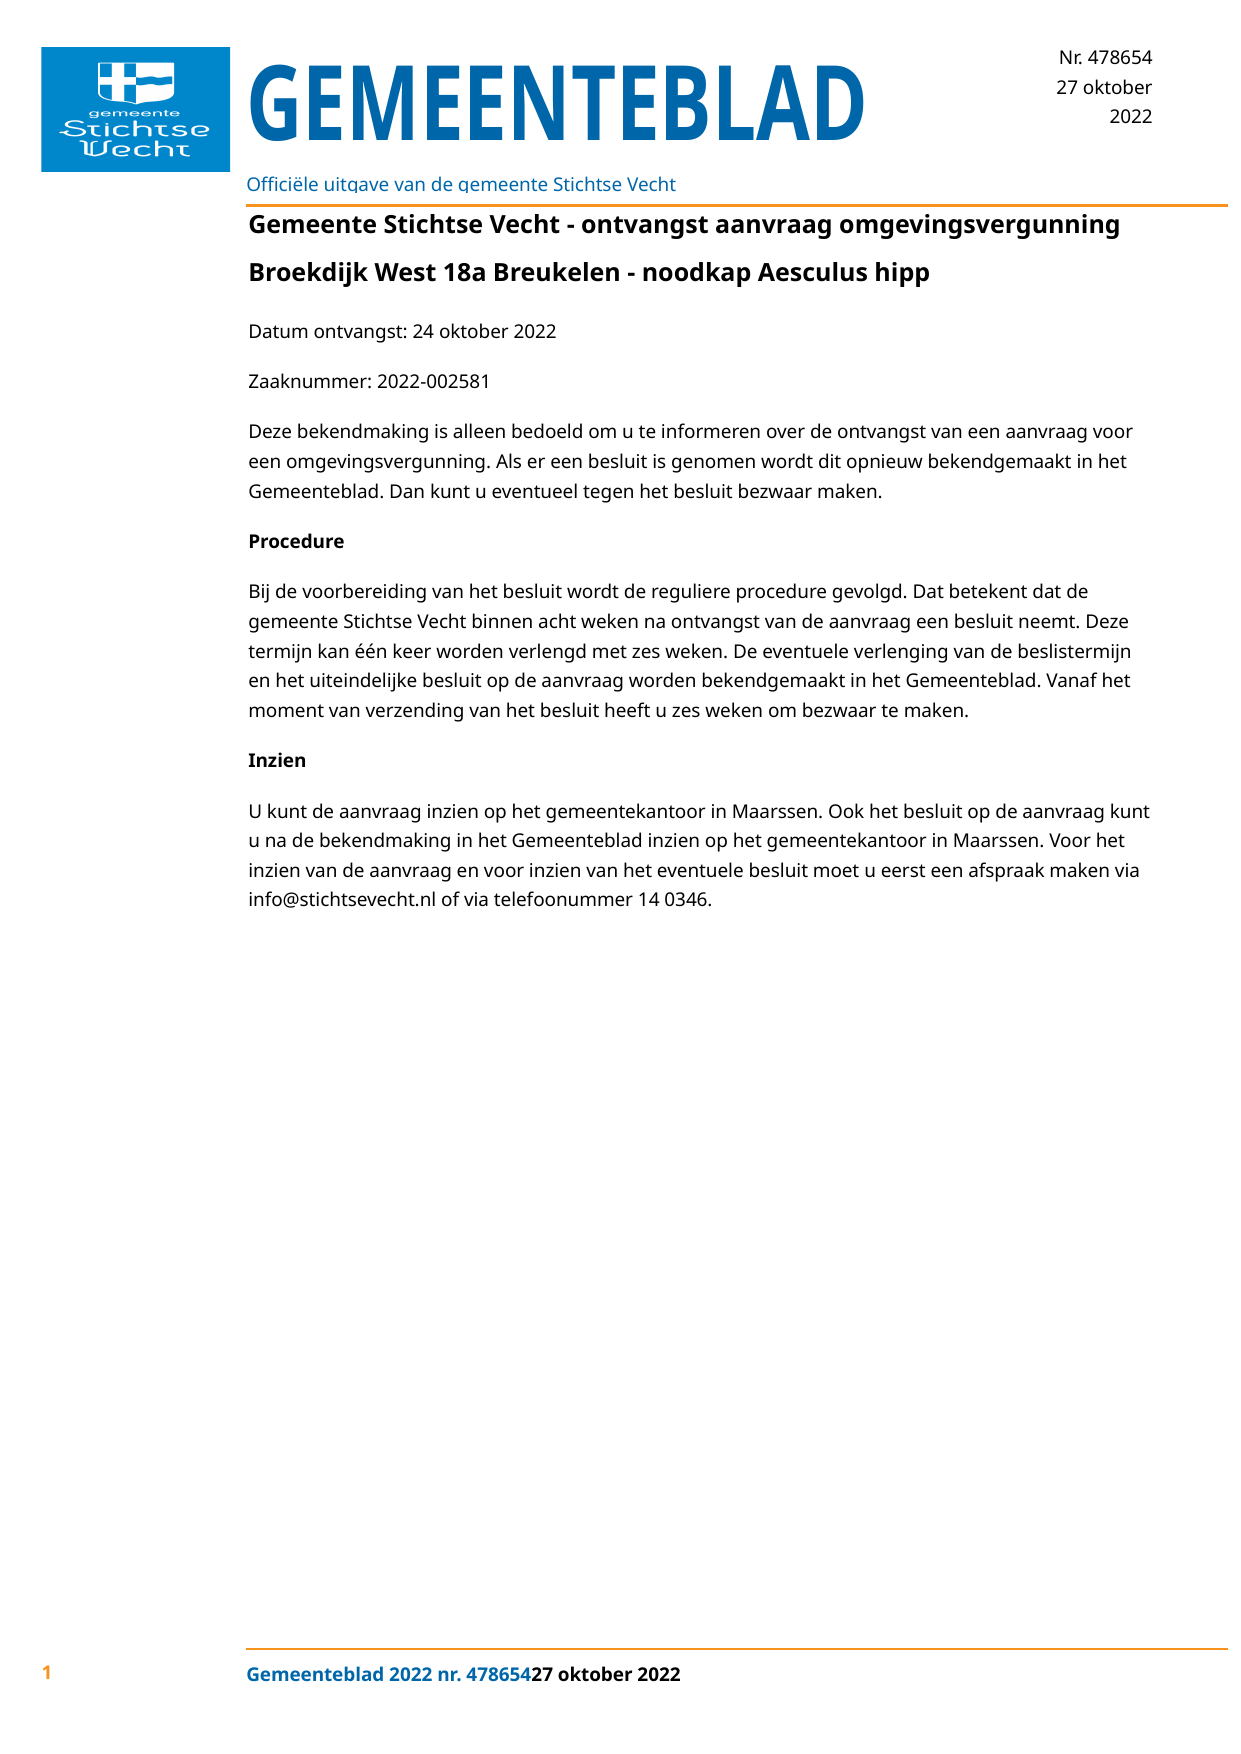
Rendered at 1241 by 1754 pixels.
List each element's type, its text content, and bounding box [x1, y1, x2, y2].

text Inzien [248, 747, 1152, 773]
picture [137, 63, 174, 103]
text Gemeente Stichtse Vecht - ontvangst aanvraag omgevingsvergunning Broekdijk West 18a Breukelen - noodkap Aesculus hipp [248, 207, 1152, 288]
text Datum ontvangst: 24 oktober 2022 [248, 318, 1152, 344]
text Zaaknummer: 2022-002581 [248, 368, 1152, 394]
text Deze bekendmaking is alleen bedoeld om u te informeren over de ontvangst van een aanvraag voor een omgevingsvergunning. Als er een besluit is genomen wordt dit opnieuw bekendgemaakt in het Gemeenteblad. Dan kunt u eventueel tegen het besluit bezwaar maken. [248, 419, 1152, 504]
text Procedure [248, 528, 1152, 554]
picture [99, 63, 135, 101]
text U kunt de aanvraag inzien op het gemeentekantoor in Maarssen. Ook het besluit op de aanvraag kunt u na de bekendmaking in het Gemeenteblad inzien op het gemeentekantoor in Maarssen. Voor het inzien van de aanvraag en voor inzien van het eventuele besluit moet u eerst een afspraak maken via info@stichtsevecht.nl of via telefoonummer 14 0346. [248, 798, 1152, 912]
text Bij de voorbereiding van het besluit wordt de reguliere procedure gevolgd. Dat betekent dat de gemeente Stichtse Vecht binnen acht weken na ontvangst van de aanvraag een besluit neemt. Deze termijn kan één keer worden verlengd met zes weken. De eventuele verlenging van de beslistermijn en het uiteindelijke besluit op de aanvraag worden bekendgemaakt in het Gemeenteblad. Vanaf het moment van verzending van het besluit heeft u zes weken om bezwaar te maken. [248, 579, 1152, 723]
